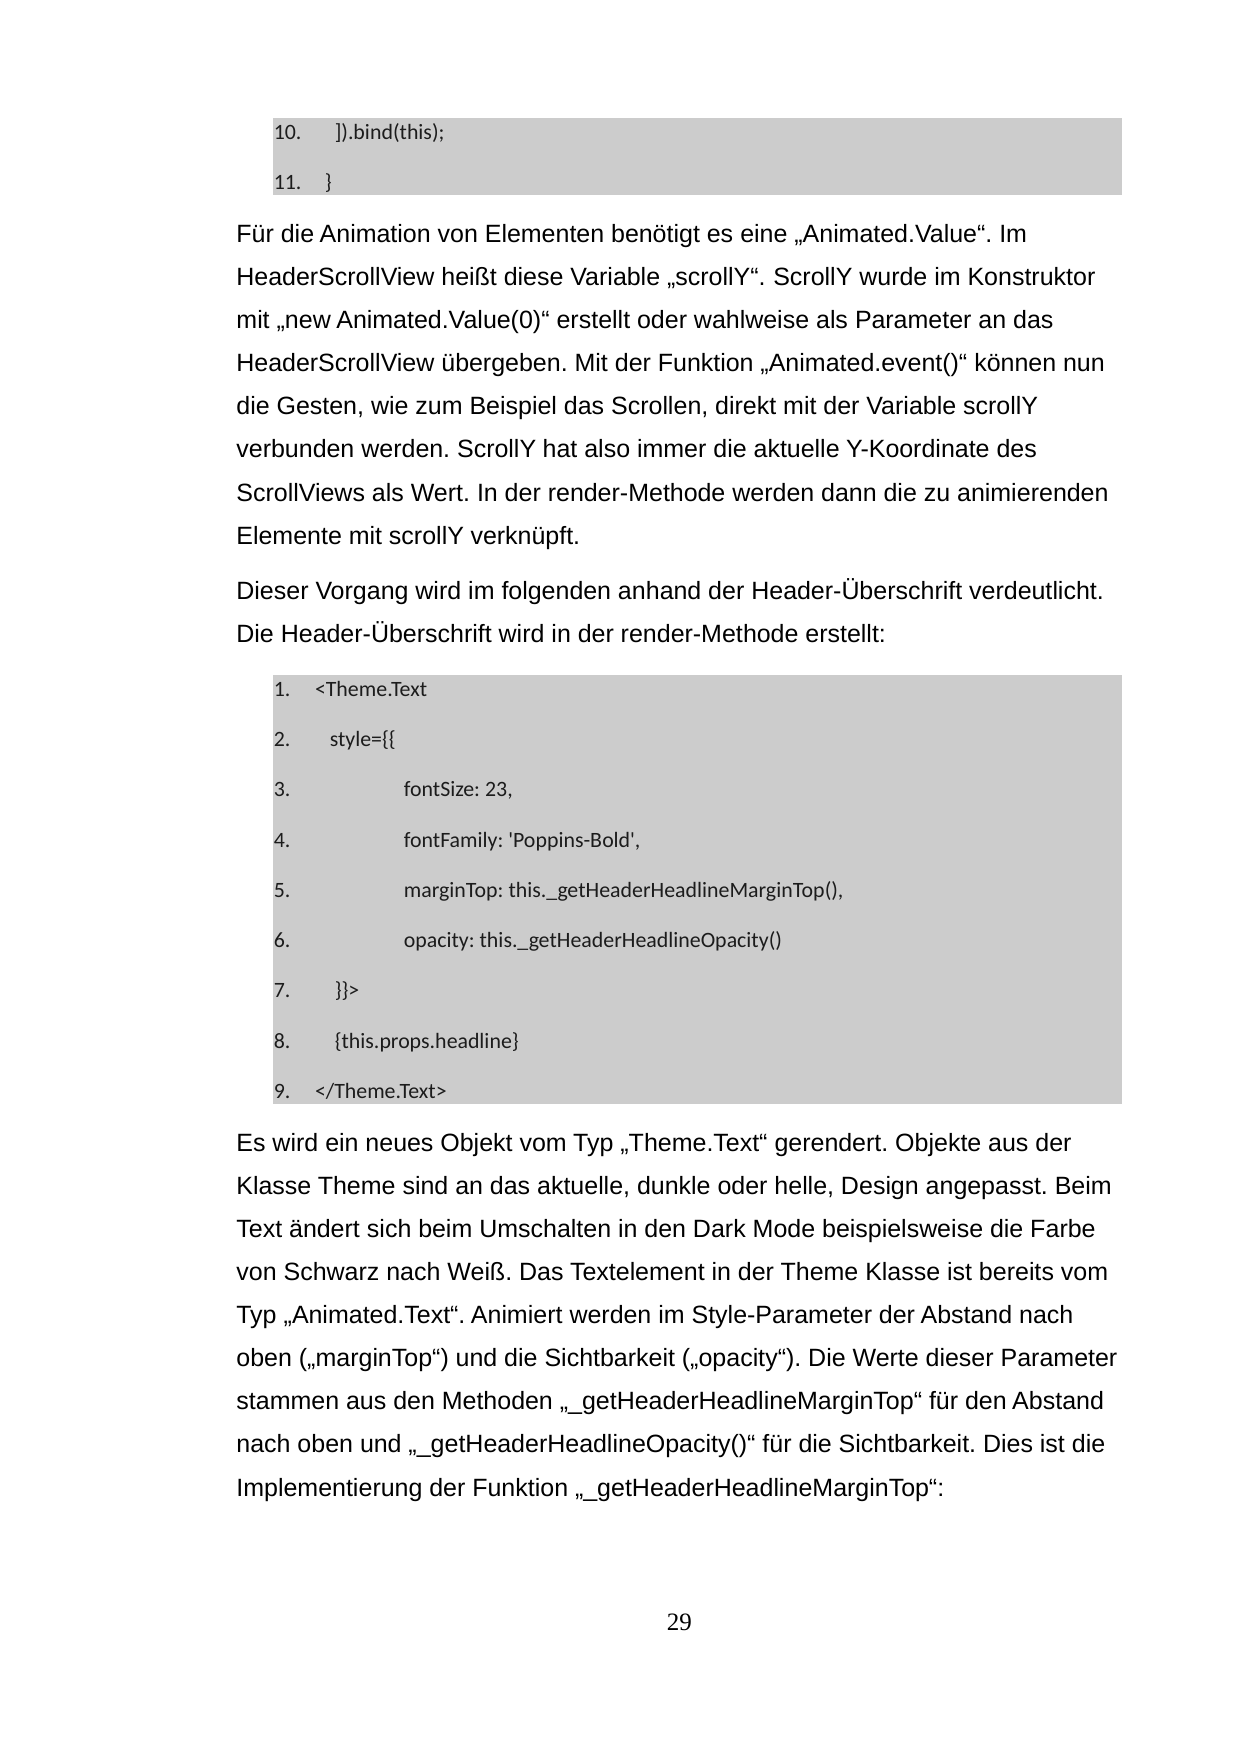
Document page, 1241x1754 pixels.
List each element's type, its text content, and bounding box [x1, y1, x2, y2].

text Dieser Vorgang wird im folgenden anhand der Header-Überschrift verdeutlicht. Die Header-Überschrift wird in der render-Methode erstellt: [236, 576, 1122, 648]
list </Theme.Text> [273, 1077, 1122, 1104]
list fontFamily: 'Poppins-Bold', [273, 826, 1122, 852]
list } [273, 168, 1122, 195]
text Es wird ein neues Objekt vom Typ „Theme.Text“ gerendert. Objekte aus der Klasse Theme sind an das aktuelle, dunkle oder helle, Design angepasst. Beim Text ändert sich beim Umschalten in den Dark Mode beispielsweise die Farbe von Schwarz nach Weiß. Das Textelement in der Theme Klasse ist bereits vom Typ „Animated.Text“. Animiert werden im Style-Parameter der Abstand nach oben („marginTop“) und die Sichtbarkeit („opacity“). Die Werte dieser Parameter stammen aus den Methoden „_getHeaderHeadlineMarginTop“ für den Abstand nach oben und „_getHeaderHeadlineOpacity()“ für die Sichtbarkeit. Dies ist die Implementierung der Funktion „_getHeaderHeadlineMarginTop“: [236, 1128, 1122, 1501]
list <Theme.Text [273, 675, 1122, 701]
text Für die Animation von Elementen benötigt es eine „Animated.Value“. Im HeaderScrollView heißt diese Variable „scrollY“. ScrollY wurde im Konstruktor mit „new Animated.Value(0)“ erstellt oder wahlweise als Parameter an das HeaderScrollView übergeben. Mit der Funktion „Animated.event()“ können nun die Gesten, wie zum Beispiel das Scrollen, direkt mit der Variable scrollY verbunden werden. ScrollY hat also immer die aktuelle Y-Koordinate des ScrollViews als Wert. In der render-Methode werden dann die zu animierenden Elemente mit scrollY verknüpft. [236, 219, 1122, 549]
list fontSize: 23, [273, 775, 1122, 802]
list }}> [273, 977, 1122, 1003]
list opacity: this._getHeaderHeadlineOpacity() [273, 926, 1122, 953]
list {this.props.headline} [273, 1027, 1122, 1054]
list ]).bind(this); [273, 118, 1122, 145]
list style={{ [273, 725, 1122, 752]
list marginTop: this._getHeaderHeadlineMarginTop(), [273, 876, 1122, 903]
